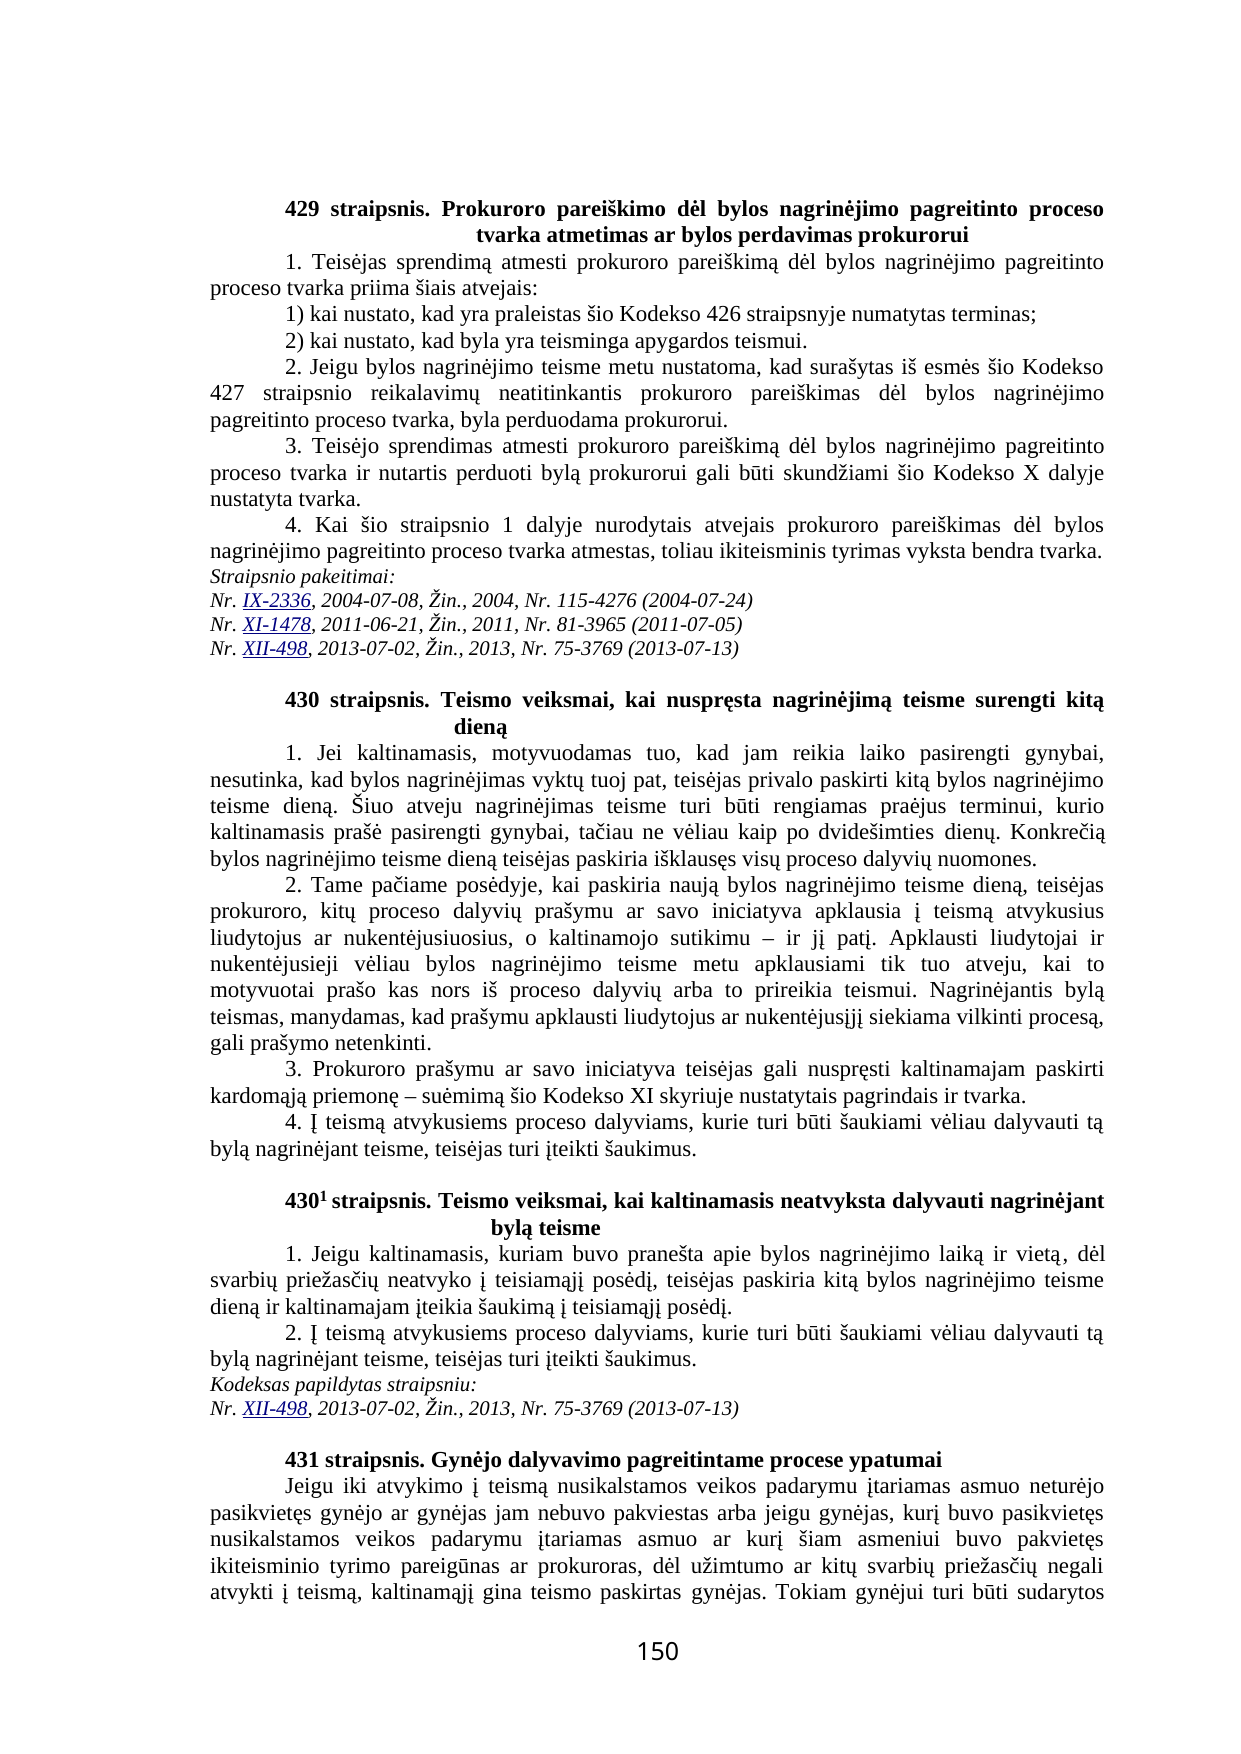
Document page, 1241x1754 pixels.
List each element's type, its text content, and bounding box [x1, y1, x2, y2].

text 1) kai nustato, kad yra praleistas šio Kodekso 426 straipsnyje numatytas terminas; [210, 300, 1106, 327]
text 3. Teisėjo sprendimas atmesti prokuroro pareiškimą dėl bylos nagrinėjimo pagreitinto proceso tvarka ir nutartis perduoti bylą prokurorui gali būti skundžiami šio Kodekso X dalyje nustatyta tvarka. [210, 432, 1106, 511]
text 4. Kai šio straipsnio 1 dalyje nurodytais atvejais prokuroro pareiškimas dėl bylos nagrinėjimo pagreitinto proceso tvarka atmestas, toliau ikiteisminis tyrimas vyksta bendra tvarka. [210, 511, 1106, 564]
text Jeigu iki atvykimo į teismą nusikalstamos veikos padarymu įtariamas asmuo neturėjo pasikvietęs gynėjo ar gynėjas jam nebuvo pakviestas arba jeigu gynėjas, kurį buvo pasikvietęs nusikalstamos veikos padarymu įtariamas asmuo ar kurį šiam asmeniui buvo pakvietęs ikiteisminio tyrimo pareigūnas ar prokuroras, dėl užimtumo ar kitų svarbių priežasčių negali atvykti į teismą, kaltinamąjį gina teismo paskirtas gynėjas. Tokiam gynėjui turi būti sudarytos [210, 1473, 1106, 1604]
text 3. Prokuroro prašymu ar savo iniciatyva teisėjas gali nuspręsti kaltinamajam paskirti kardomąją priemonę – suėmimą šio Kodekso XI skyriuje nustatytais pagrindais ir tvarka. [210, 1056, 1106, 1108]
text 2. Tame pačiame posėdyje, kai paskiria naują bylos nagrinėjimo teisme dieną, teisėjas prokuroro, kitų proceso dalyvių prašymu ar savo iniciatyva apklausia į teismą atvykusius liudytojus ar nukentėjusiuosius, o kaltinamojo sutikimu – ir jį patį. Apklausti liudytojai ir nukentėjusieji vėliau bylos nagrinėjimo teisme metu apklausiami tik tuo atveju, kai to motyvuotai prašo kas nors iš proceso dalyvių arba to prireikia teismui. Nagrinėjantis bylą teismas, manydamas, kad prašymu apklausti liudytojus ar nukentėjusįjį siekiama vilkinti procesą, gali prašymo netenkinti. [210, 871, 1106, 1056]
text Nr. XI-1478, 2011-06-21, Žin., 2011, Nr. 81-3965 (2011-07-05) [210, 612, 1106, 636]
text 1. Jei kaltinamasis, motyvuodamas tuo, kad jam reikia laiko pasirengti gynybai, nesutinka, kad bylos nagrinėjimas vyktų tuoj pat, teisėjas privalo paskirti kitą bylos nagrinėjimo teisme dieną. Šiuo atveju nagrinėjimas teisme turi būti rengiamas praėjus terminui, kurio kaltinamasis prašė pasirengti gynybai, tačiau ne vėliau kaip po dvidešimties dienų. Konkrečią bylos nagrinėjimo teisme dieną teisėjas paskiria išklausęs visų proceso dalyvių nuomones. [210, 739, 1106, 871]
text 1. Teisėjas sprendimą atmesti prokuroro pareiškimą dėl bylos nagrinėjimo pagreitinto proceso tvarka priima šiais atvejais: [210, 248, 1106, 300]
text Straipsnio pakeitimai: [210, 564, 1106, 588]
text Kodeksas papildytas straipsniu: [210, 1372, 1106, 1396]
text 2. Jeigu bylos nagrinėjimo teisme metu nustatoma, kad surašytas iš esmės šio Kodekso 427 straipsnio reikalavimų neatitinkantis prokuroro pareiškimas dėl bylos nagrinėjimo pagreitinto proceso tvarka, byla perduodama prokurorui. [210, 353, 1106, 432]
text 431 straipsnis. Gynėjo dalyvavimo pagreitintame procese ypatumai [210, 1446, 1106, 1473]
text 2. Į teismą atvykusiems proceso dalyviams, kurie turi būti šaukiami vėliau dalyvauti tą bylą nagrinėjant teisme, teisėjas turi įteikti šaukimus. [210, 1319, 1106, 1372]
text Nr. XII-498, 2013-07-02, Žin., 2013, Nr. 75-3769 (2013-07-13) [210, 636, 1106, 660]
text Nr. IX-2336, 2004-07-08, Žin., 2004, Nr. 115-4276 (2004-07-24) [210, 588, 1106, 612]
text 1. Jeigu kaltinamasis, kuriam buvo pranešta apie bylos nagrinėjimo laiką ir vietą, dėl svarbių priežasčių neatvyko į teisiamąjį posėdį, teisėjas paskiria kitą bylos nagrinėjimo teisme dieną ir kaltinamajam įteikia šaukimą į teisiamąjį posėdį. [210, 1240, 1106, 1319]
text Nr. XII-498, 2013-07-02, Žin., 2013, Nr. 75-3769 (2013-07-13) [210, 1396, 1106, 1420]
text 4. Į teismą atvykusiems proceso dalyviams, kurie turi būti šaukiami vėliau dalyvauti tą bylą nagrinėjant teisme, teisėjas turi įteikti šaukimus. [210, 1108, 1106, 1161]
text 2) kai nustato, kad byla yra teisminga apygardos teismui. [210, 327, 1106, 353]
text 430 straipsnis. Teismo veiksmai, kai nuspręsta nagrinėjimą teisme surengti kitą dieną [285, 687, 1106, 739]
text 4301 straipsnis. Teismo veiksmai, kai kaltinamasis neatvyksta dalyvauti nagrinėjant bylą teisme [285, 1187, 1106, 1240]
text 429 straipsnis. Prokuroro pareiškimo dėl bylos nagrinėjimo pagreitinto proceso tvarka atmetimas ar bylos perdavimas prokurorui [285, 195, 1106, 248]
